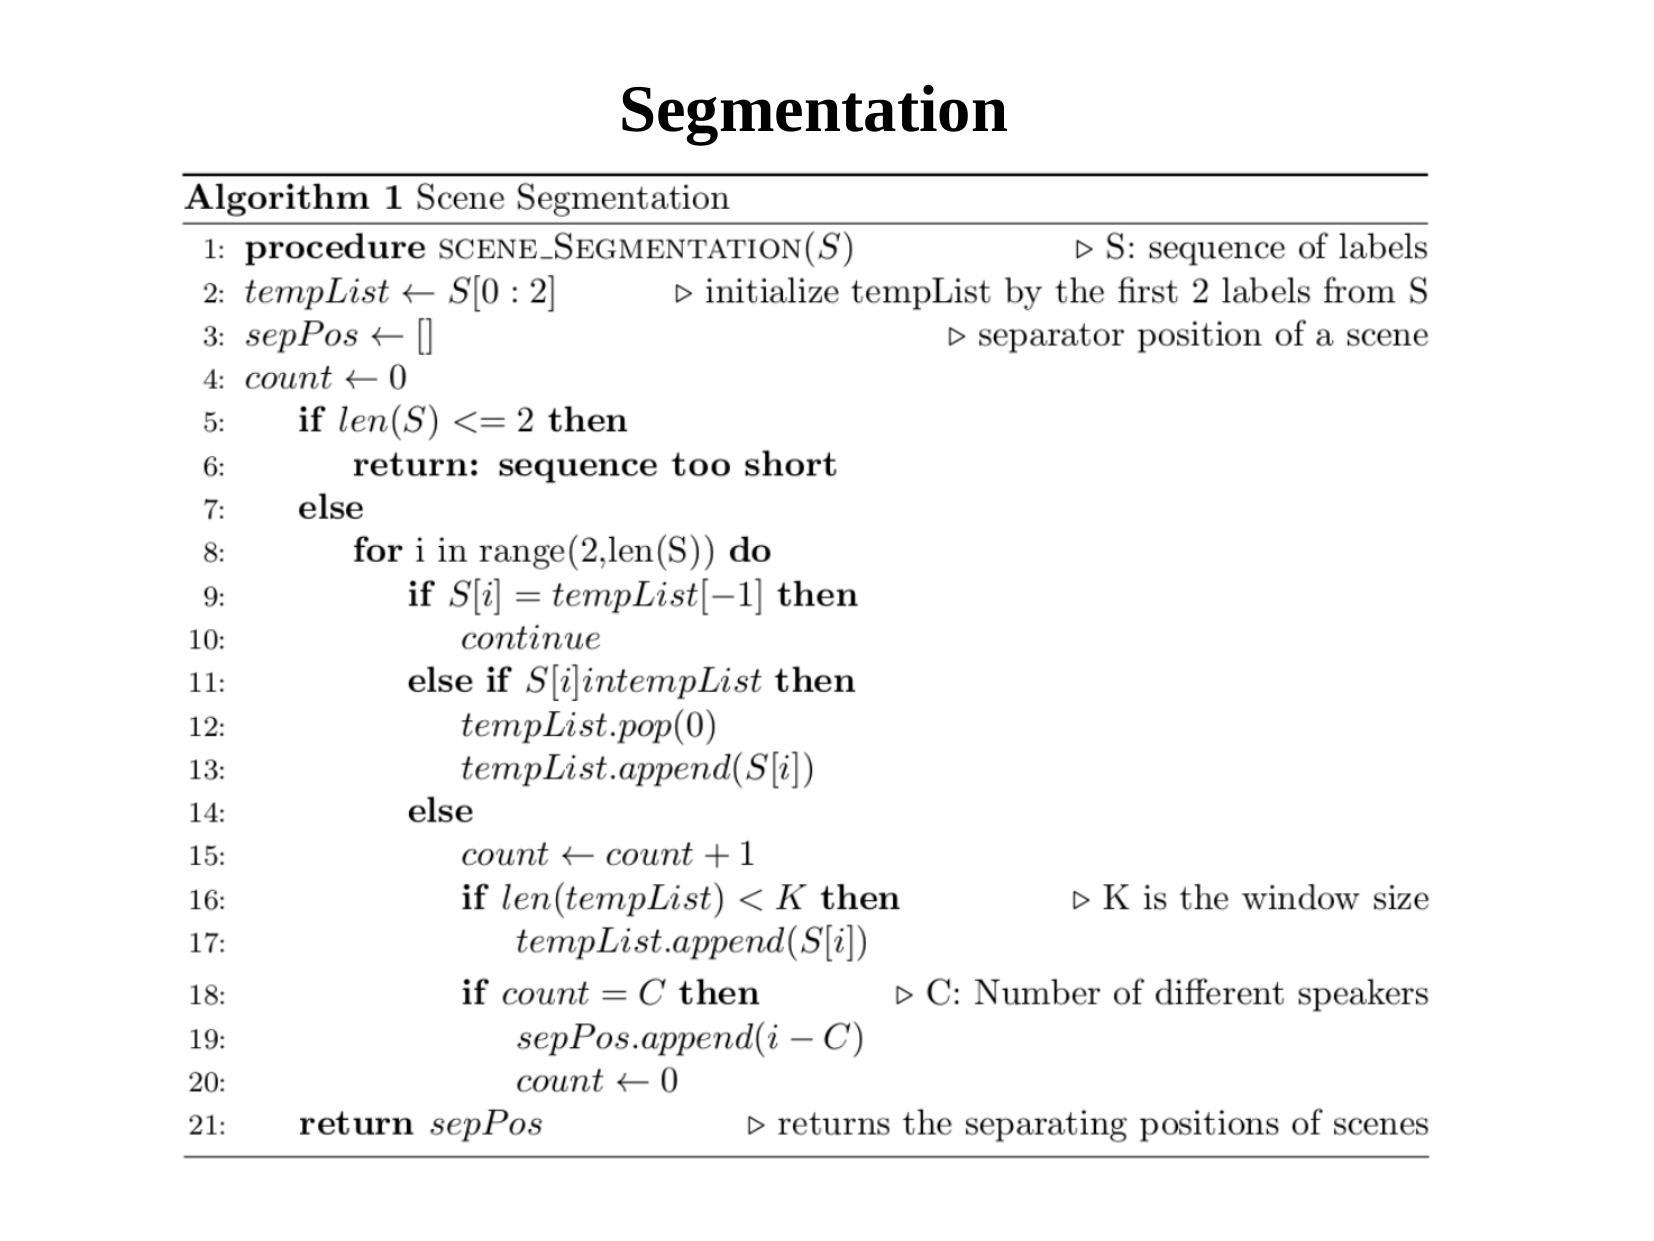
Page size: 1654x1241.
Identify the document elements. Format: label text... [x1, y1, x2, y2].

picture [180, 165, 1442, 1164]
title Segmentation [82, 19, 1571, 181]
